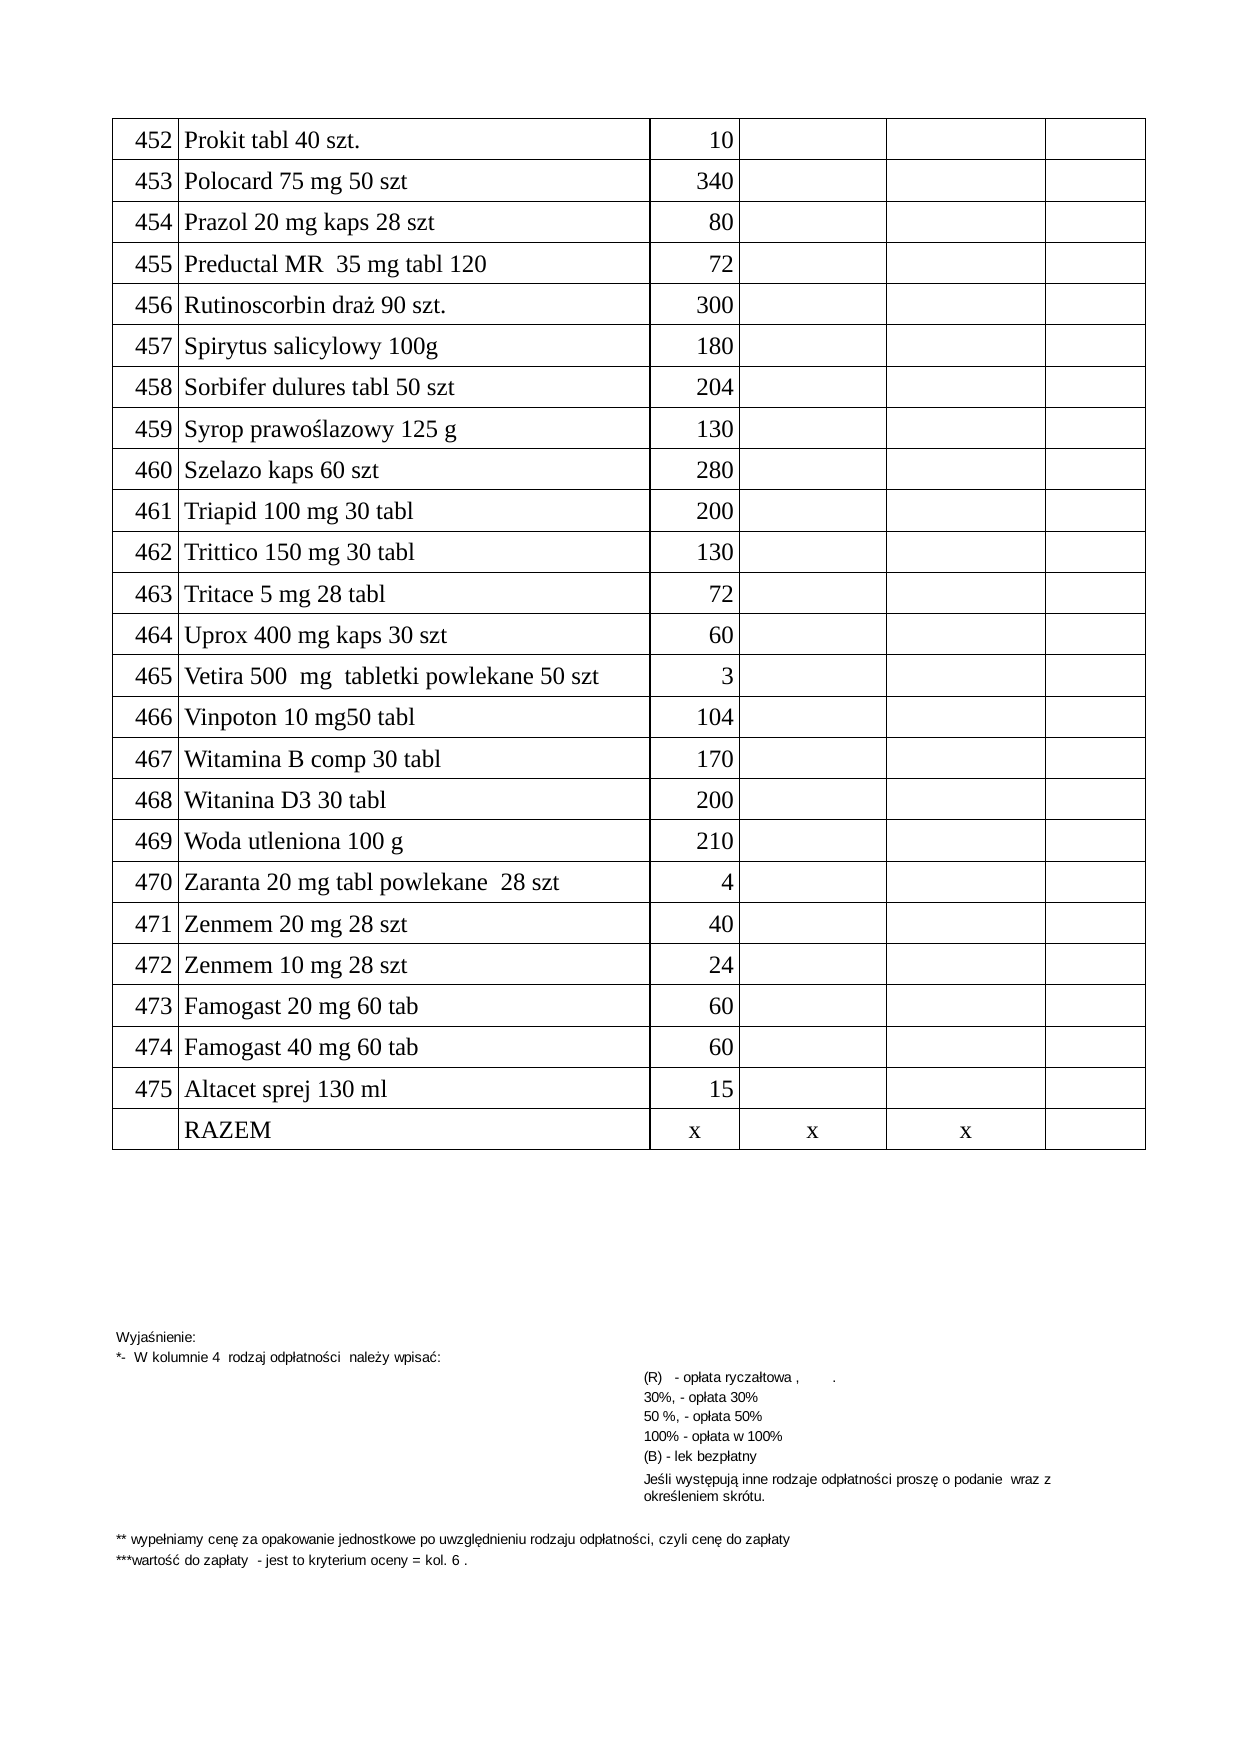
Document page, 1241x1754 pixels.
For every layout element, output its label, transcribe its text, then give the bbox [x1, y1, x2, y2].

table_cell 456 [113, 284, 178, 324]
table_cell 4 [651, 862, 739, 902]
table_cell [1046, 449, 1145, 489]
table_cell [887, 160, 1045, 201]
table_cell 60 [651, 1027, 739, 1067]
table_cell 340 [651, 160, 739, 201]
table_cell [740, 862, 886, 902]
table_cell 475 [113, 1068, 178, 1108]
table_cell Vinpoton 10 mg50 tabl [179, 697, 649, 737]
table_cell Uprox 400 mg kaps 30 szt [179, 614, 649, 654]
table_cell 461 [113, 490, 178, 531]
table_cell Witamina B comp 30 tabl [179, 738, 649, 778]
table_cell 280 [651, 449, 739, 489]
table_cell [887, 697, 1045, 737]
table_cell Preductal MR 35 mg tabl 120 [179, 243, 649, 283]
table_cell 457 [113, 325, 178, 366]
table_cell [887, 779, 1045, 819]
table_cell RAZEM [179, 1109, 649, 1149]
table_cell [887, 903, 1045, 943]
table_cell [887, 119, 1045, 159]
table_cell [1046, 614, 1145, 654]
table_cell 40 [651, 903, 739, 943]
table_cell 471 [113, 903, 178, 943]
table_cell Prokit tabl 40 szt. [179, 119, 649, 159]
table_cell 60 [651, 985, 739, 1026]
table_cell [740, 697, 886, 737]
table_cell [887, 449, 1045, 489]
table_cell Altacet sprej 130 ml [179, 1068, 649, 1108]
table_cell [740, 367, 886, 407]
table_cell [1046, 243, 1145, 283]
table_cell 60 [651, 614, 739, 654]
table_cell [887, 738, 1045, 778]
table_cell [887, 408, 1045, 448]
table_cell [887, 944, 1045, 984]
table_cell Vetira 500 mg tabletki powlekane 50 szt [179, 655, 649, 696]
table_cell [887, 614, 1045, 654]
table_cell [740, 449, 886, 489]
table_cell 72 [651, 573, 739, 613]
table_cell 462 [113, 532, 178, 572]
table_cell Zenmem 20 mg 28 szt [179, 903, 649, 943]
table_cell [887, 367, 1045, 407]
table_cell [740, 738, 886, 778]
table_cell 460 [113, 449, 178, 489]
table_cell [887, 820, 1045, 861]
table_cell 72 [651, 243, 739, 283]
table_cell 458 [113, 367, 178, 407]
table_cell [887, 862, 1045, 902]
table_cell Zenmem 10 mg 28 szt [179, 944, 649, 984]
table_cell 24 [651, 944, 739, 984]
table_cell [1046, 820, 1145, 861]
table_cell 467 [113, 738, 178, 778]
table_cell [1046, 985, 1145, 1026]
table_cell [887, 985, 1045, 1026]
table_cell [887, 202, 1045, 242]
table_cell Trittico 150 mg 30 tabl [179, 532, 649, 572]
table_cell [740, 985, 886, 1026]
table_cell Famogast 20 mg 60 tab [179, 985, 649, 1026]
table_cell [740, 243, 886, 283]
table_cell 3 [651, 655, 739, 696]
table_cell 200 [651, 490, 739, 531]
table_cell Rutinoscorbin draż 90 szt. [179, 284, 649, 324]
table_cell x [651, 1109, 739, 1149]
table_cell 473 [113, 985, 178, 1026]
table_cell [113, 1109, 178, 1149]
table_cell 466 [113, 697, 178, 737]
table_cell [887, 490, 1045, 531]
table_cell [887, 284, 1045, 324]
table_cell [887, 325, 1045, 366]
table_cell [1046, 367, 1145, 407]
table_cell 180 [651, 325, 739, 366]
table_cell [1046, 119, 1145, 159]
table_cell 453 [113, 160, 178, 201]
table_cell [740, 779, 886, 819]
table_cell 455 [113, 243, 178, 283]
table_cell Witanina D3 30 tabl [179, 779, 649, 819]
table_cell [740, 160, 886, 201]
table_cell [1046, 779, 1145, 819]
table_cell Zaranta 20 mg tabl powlekane 28 szt [179, 862, 649, 902]
table_cell 170 [651, 738, 739, 778]
table_cell [740, 1027, 886, 1067]
table_cell Syrop prawoślazowy 125 g [179, 408, 649, 448]
table_cell Szelazo kaps 60 szt [179, 449, 649, 489]
table_cell [740, 1068, 886, 1108]
table_cell [887, 532, 1045, 572]
table_cell Sorbifer dulures tabl 50 szt [179, 367, 649, 407]
table_cell [1046, 284, 1145, 324]
table_cell [740, 408, 886, 448]
table_cell 10 [651, 119, 739, 159]
table_cell [740, 573, 886, 613]
table_cell 463 [113, 573, 178, 613]
table_cell Triapid 100 mg 30 tabl [179, 490, 649, 531]
table_cell 469 [113, 820, 178, 861]
table_cell [1046, 325, 1145, 366]
table_cell [887, 1027, 1045, 1067]
table_cell [1046, 1027, 1145, 1067]
table_cell [887, 655, 1045, 696]
table_cell [1046, 738, 1145, 778]
table_cell [1046, 903, 1145, 943]
table_cell [740, 284, 886, 324]
table_cell 300 [651, 284, 739, 324]
table_cell [740, 903, 886, 943]
table_cell 130 [651, 532, 739, 572]
table_cell [740, 325, 886, 366]
table_cell [740, 820, 886, 861]
table_cell 459 [113, 408, 178, 448]
table_cell [740, 944, 886, 984]
table_cell [740, 614, 886, 654]
table_cell 104 [651, 697, 739, 737]
table_cell 468 [113, 779, 178, 819]
table_cell [740, 532, 886, 572]
table_cell [740, 655, 886, 696]
table_cell 464 [113, 614, 178, 654]
table_cell 454 [113, 202, 178, 242]
table_cell x [887, 1109, 1045, 1149]
table_cell 465 [113, 655, 178, 696]
table_cell [1046, 408, 1145, 448]
table_cell [1046, 944, 1145, 984]
table_cell 474 [113, 1027, 178, 1067]
table_cell 210 [651, 820, 739, 861]
table_cell [740, 202, 886, 242]
table_cell Polocard 75 mg 50 szt [179, 160, 649, 201]
table_cell [1046, 1068, 1145, 1108]
table_cell Famogast 40 mg 60 tab [179, 1027, 649, 1067]
table_cell [1046, 202, 1145, 242]
table_cell [740, 490, 886, 531]
table_cell Tritace 5 mg 28 tabl [179, 573, 649, 613]
table_cell [1046, 1109, 1145, 1149]
table_cell [1046, 697, 1145, 737]
table_cell 472 [113, 944, 178, 984]
table_cell [1046, 160, 1145, 201]
table_cell [1046, 862, 1145, 902]
table_cell x [740, 1109, 886, 1149]
table_cell [1046, 532, 1145, 572]
table_cell 452 [113, 119, 178, 159]
table_cell Woda utleniona 100 g [179, 820, 649, 861]
table_cell [887, 243, 1045, 283]
table_cell 200 [651, 779, 739, 819]
table_cell [1046, 655, 1145, 696]
table_cell 470 [113, 862, 178, 902]
table_cell 80 [651, 202, 739, 242]
table_cell 130 [651, 408, 739, 448]
table_cell 15 [651, 1068, 739, 1108]
table_cell [1046, 490, 1145, 531]
table_cell [740, 119, 886, 159]
table_cell 204 [651, 367, 739, 407]
table_cell [1046, 573, 1145, 613]
table_cell [887, 573, 1045, 613]
table_cell Spirytus salicylowy 100g [179, 325, 649, 366]
table_cell Prazol 20 mg kaps 28 szt [179, 202, 649, 242]
table_cell [887, 1068, 1045, 1108]
